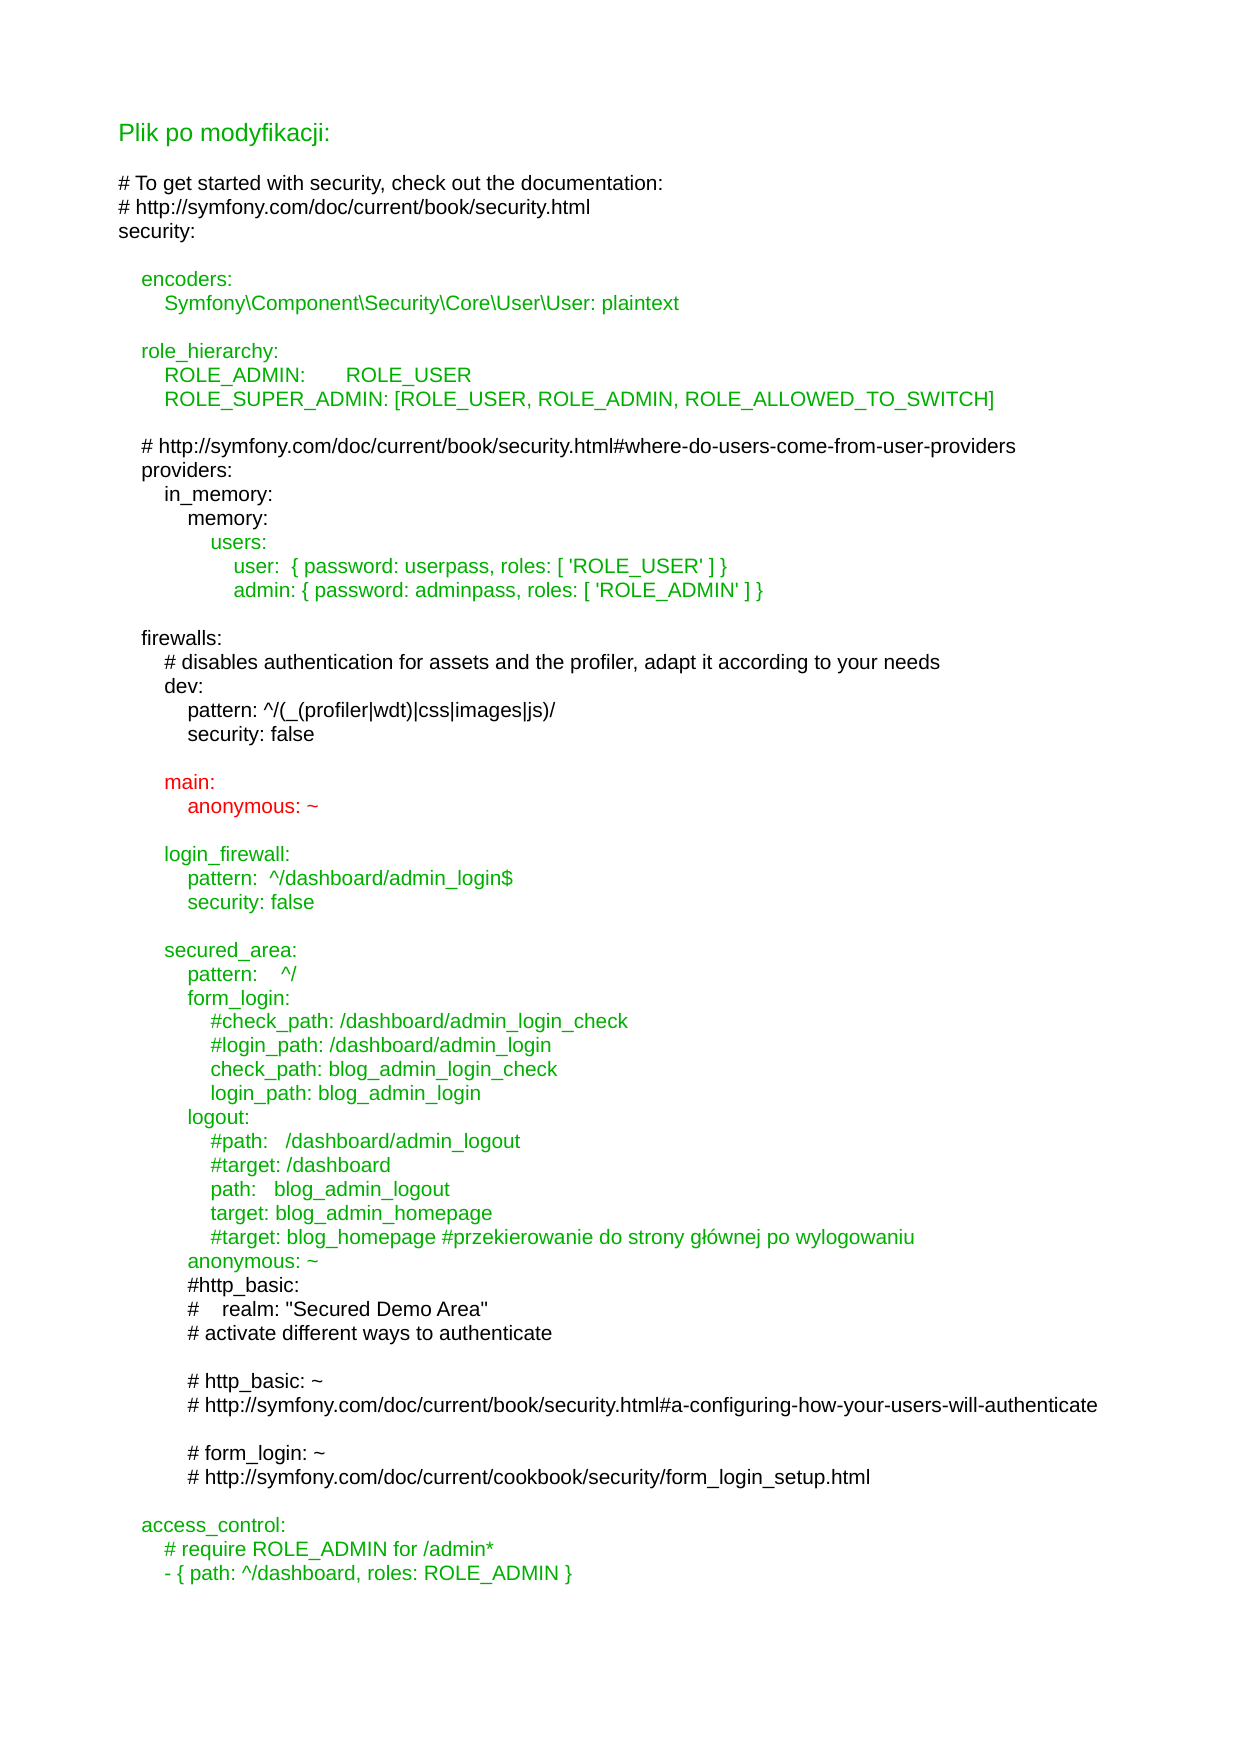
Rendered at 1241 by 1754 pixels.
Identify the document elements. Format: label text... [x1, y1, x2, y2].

text # require ROLE_ADMIN for /admin* [118, 1536, 1122, 1560]
text firewalls: [118, 626, 1122, 650]
text anonymous: ~ [118, 794, 1122, 818]
text # http_basic: ~ [118, 1369, 1122, 1393]
text path: blog_admin_logout [118, 1177, 1122, 1201]
text anonymous: ~ [118, 1249, 1122, 1273]
text - { path: ^/dashboard, roles: ROLE_ADMIN } [118, 1560, 1122, 1584]
text security: false [118, 889, 1122, 913]
text #target: blog_homepage #przekierowanie do strony głównej po wylogowaniu [118, 1225, 1122, 1249]
text login_firewall: [118, 842, 1122, 866]
text # activate different ways to authenticate [118, 1321, 1122, 1345]
text Plik po modyfikacji: [118, 118, 1122, 147]
text in_memory: [118, 482, 1122, 506]
text providers: [118, 458, 1122, 482]
text user: { password: userpass, roles: [ 'ROLE_USER' ] } [118, 554, 1122, 578]
text # http://symfony.com/doc/current/book/security.html#a-configuring-how-your-users-will-authenticate [118, 1393, 1122, 1417]
text #login_path: /dashboard/admin_login [118, 1033, 1122, 1057]
text ROLE_SUPER_ADMIN: [ROLE_USER, ROLE_ADMIN, ROLE_ALLOWED_TO_SWITCH] [118, 386, 1122, 410]
text ROLE_ADMIN: ROLE_USER [118, 362, 1122, 386]
text # form_login: ~ [118, 1441, 1122, 1464]
text security: [118, 219, 1122, 243]
text access_control: [118, 1512, 1122, 1536]
text # To get started with security, check out the documentation: [118, 171, 1122, 195]
text # http://symfony.com/doc/current/book/security.html [118, 195, 1122, 219]
text # disables authentication for assets and the profiler, adapt it according to your needs [118, 650, 1122, 674]
text security: false [118, 722, 1122, 746]
text # http://symfony.com/doc/current/cookbook/security/form_login_setup.html [118, 1464, 1122, 1488]
text admin: { password: adminpass, roles: [ 'ROLE_ADMIN' ] } [118, 578, 1122, 602]
text #http_basic: [118, 1273, 1122, 1297]
text encoders: [118, 267, 1122, 291]
text memory: [118, 506, 1122, 530]
text main: [118, 770, 1122, 794]
text dev: [118, 674, 1122, 698]
text pattern: ^/(_(profiler|wdt)|css|images|js)/ [118, 698, 1122, 722]
text # realm: "Secured Demo Area" [118, 1297, 1122, 1321]
text # http://symfony.com/doc/current/book/security.html#where-do-users-come-from-user-providers [118, 434, 1122, 458]
text login_path: blog_admin_login [118, 1081, 1122, 1105]
text pattern: ^/dashboard/admin_login$ [118, 866, 1122, 889]
text check_path: blog_admin_login_check [118, 1057, 1122, 1081]
text users: [118, 530, 1122, 554]
text #target: /dashboard [118, 1153, 1122, 1177]
text form_login: [118, 985, 1122, 1009]
text target: blog_admin_homepage [118, 1201, 1122, 1225]
text Symfony\Component\Security\Core\User\User: plaintext [118, 291, 1122, 314]
text pattern: ^/ [118, 961, 1122, 985]
text #check_path: /dashboard/admin_login_check [118, 1009, 1122, 1033]
text role_hierarchy: [118, 338, 1122, 362]
text secured_area: [118, 937, 1122, 961]
text logout: [118, 1105, 1122, 1129]
text #path: /dashboard/admin_logout [118, 1129, 1122, 1153]
